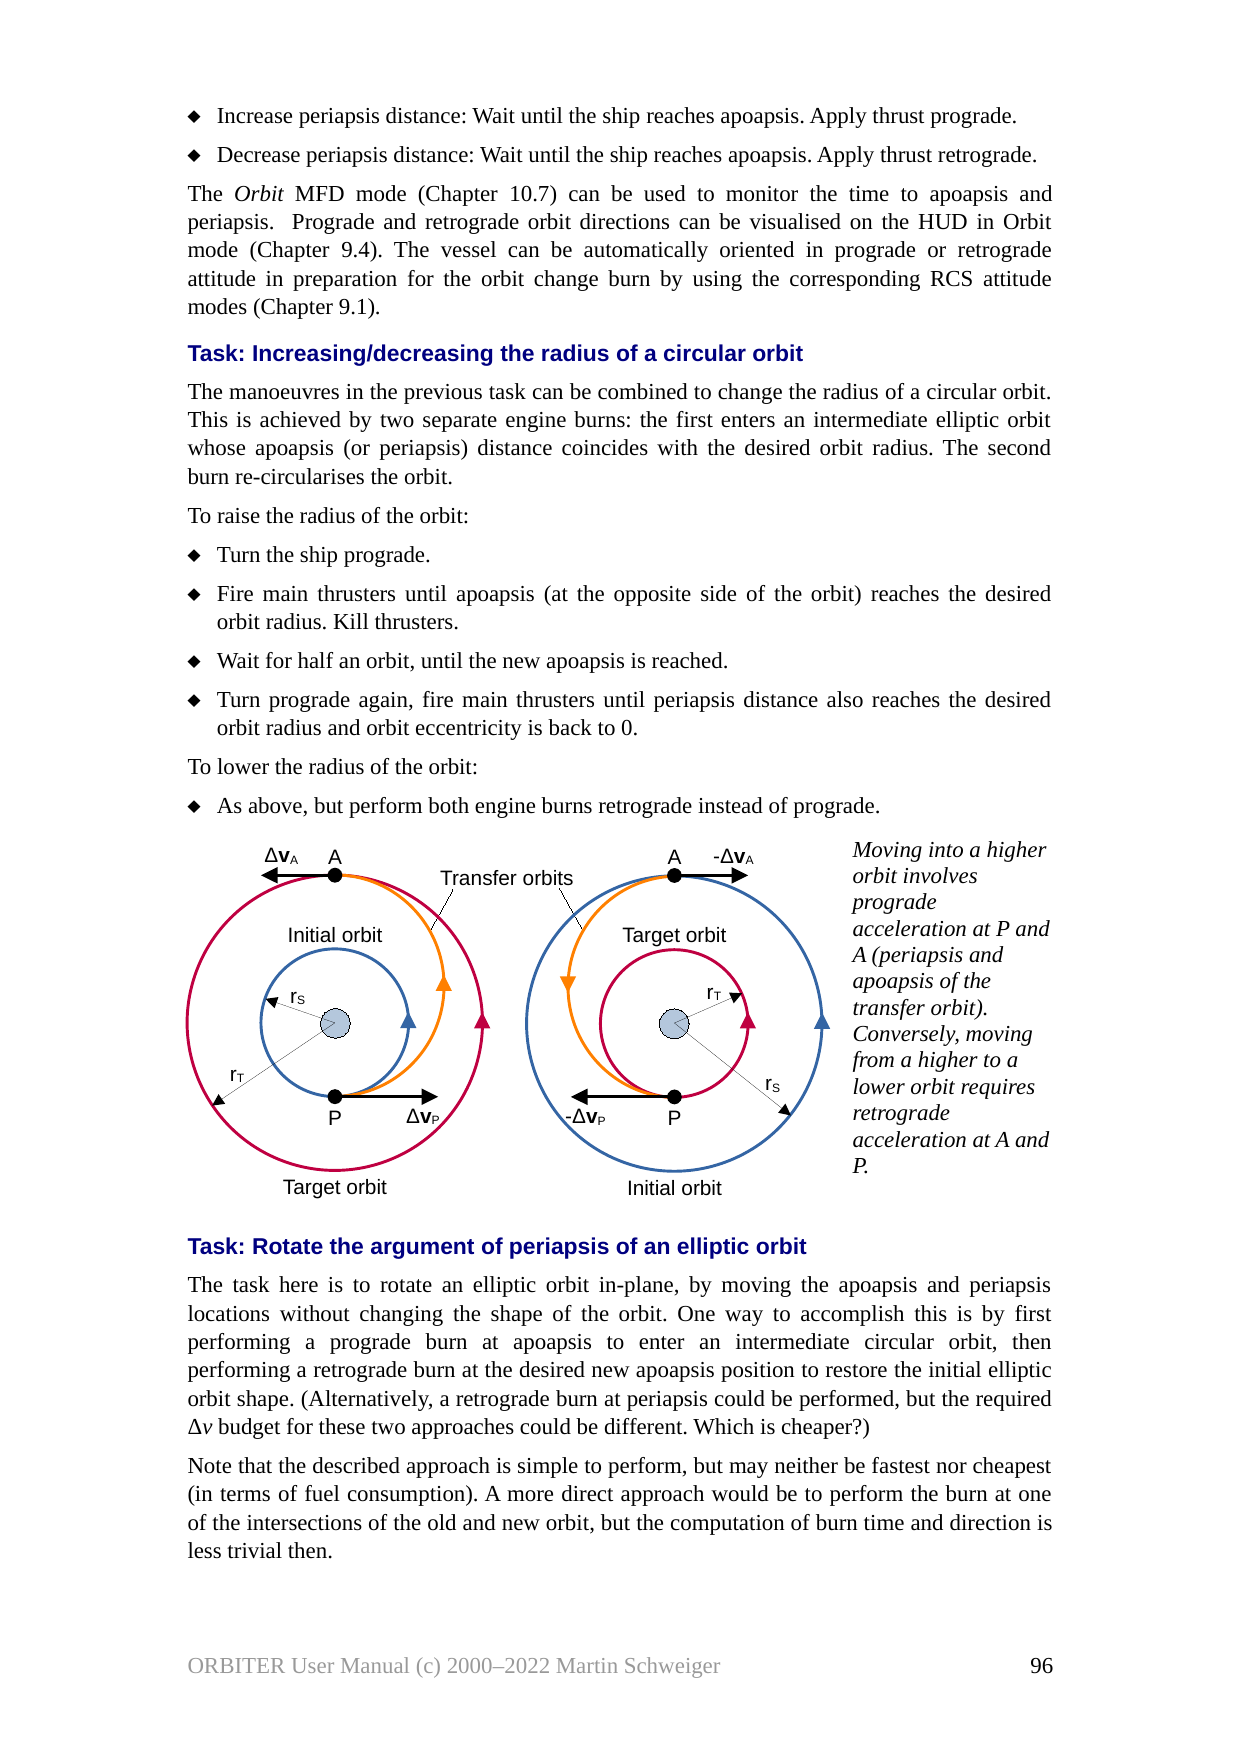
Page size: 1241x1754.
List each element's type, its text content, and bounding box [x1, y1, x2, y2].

text The task here is to rotate an elliptic orbit in-plane, by moving the apoapsis and periapsis locations without changing the shape of the orbit. One way to accomplish this is by first performing a prograde burn at apoapsis to enter an intermediate circular orbit, then performing a retrograde burn at the desired new apoapsis position to restore the initial elliptic orbit shape. (Alternatively, a retrograde burn at periapsis could be performed, but the required Δv budget for these two approaches could be different. Which is cheaper?) [187, 1270, 1053, 1440]
list As above, but perform both engine burns retrograde instead of prograde. [187, 791, 1053, 819]
list Decrease periapsis distance: Wait until the ship reaches apoapsis. Apply thrust retrograde. [187, 139, 1053, 168]
list Turn the ship prograde. [187, 539, 1053, 568]
text The Orbit MFD mode (Chapter 10.6) can be used to monitor the time to apoapsis and periapsis. Prograde and retrograde orbit directions can be visualised on the HUD in Orbit mode (Chapter 9.4). The vessel can be automatically oriented in prograde or retrograde attitude in preparation for the orbit change burn by using the corresponding RCS attitude modes (Chapter 9.1). [187, 178, 1053, 320]
list Turn prograde again, fire main thrusters until periapsis distance also reaches the desired orbit radius and orbit eccentricity is back to 0. [187, 684, 1053, 741]
list Increase periapsis distance: Wait until the ship reaches apoapsis. Apply thrust prograde. [187, 100, 1053, 129]
text To lower the radius of the orbit: [187, 752, 1053, 780]
text The manoeuvres in the previous task can be combined to change the radius of a circular orbit. This is achieved by two separate engine burns: the first enters an intermediate elliptic orbit whose apoapsis (or periapsis) distance coincides with the desired orbit radius. The second burn re-circularises the orbit. [187, 376, 1053, 490]
subtitle Task: Increasing/decreasing the radius of a circular orbit [187, 339, 1053, 366]
list Fire main thrusters until apoapsis (at the opposite side of the orbit) reaches the desired orbit radius. Kill thrusters. [187, 578, 1053, 635]
subtitle Task: Rotate the argument of periapsis of an elliptic orbit [187, 839, 1053, 1259]
list Wait for half an orbit, until the new apoapsis is reached. [187, 646, 1053, 674]
text To raise the radius of the orbit: [187, 500, 1053, 529]
text Note that the described approach is simple to perform, but may neither be fastest nor cheapest (in terms of fuel consumption). A more direct approach would be to perform the burn at one of the intersections of the old and new orbit, but the computation of burn time and direction is less trivial then. [187, 1451, 1053, 1564]
